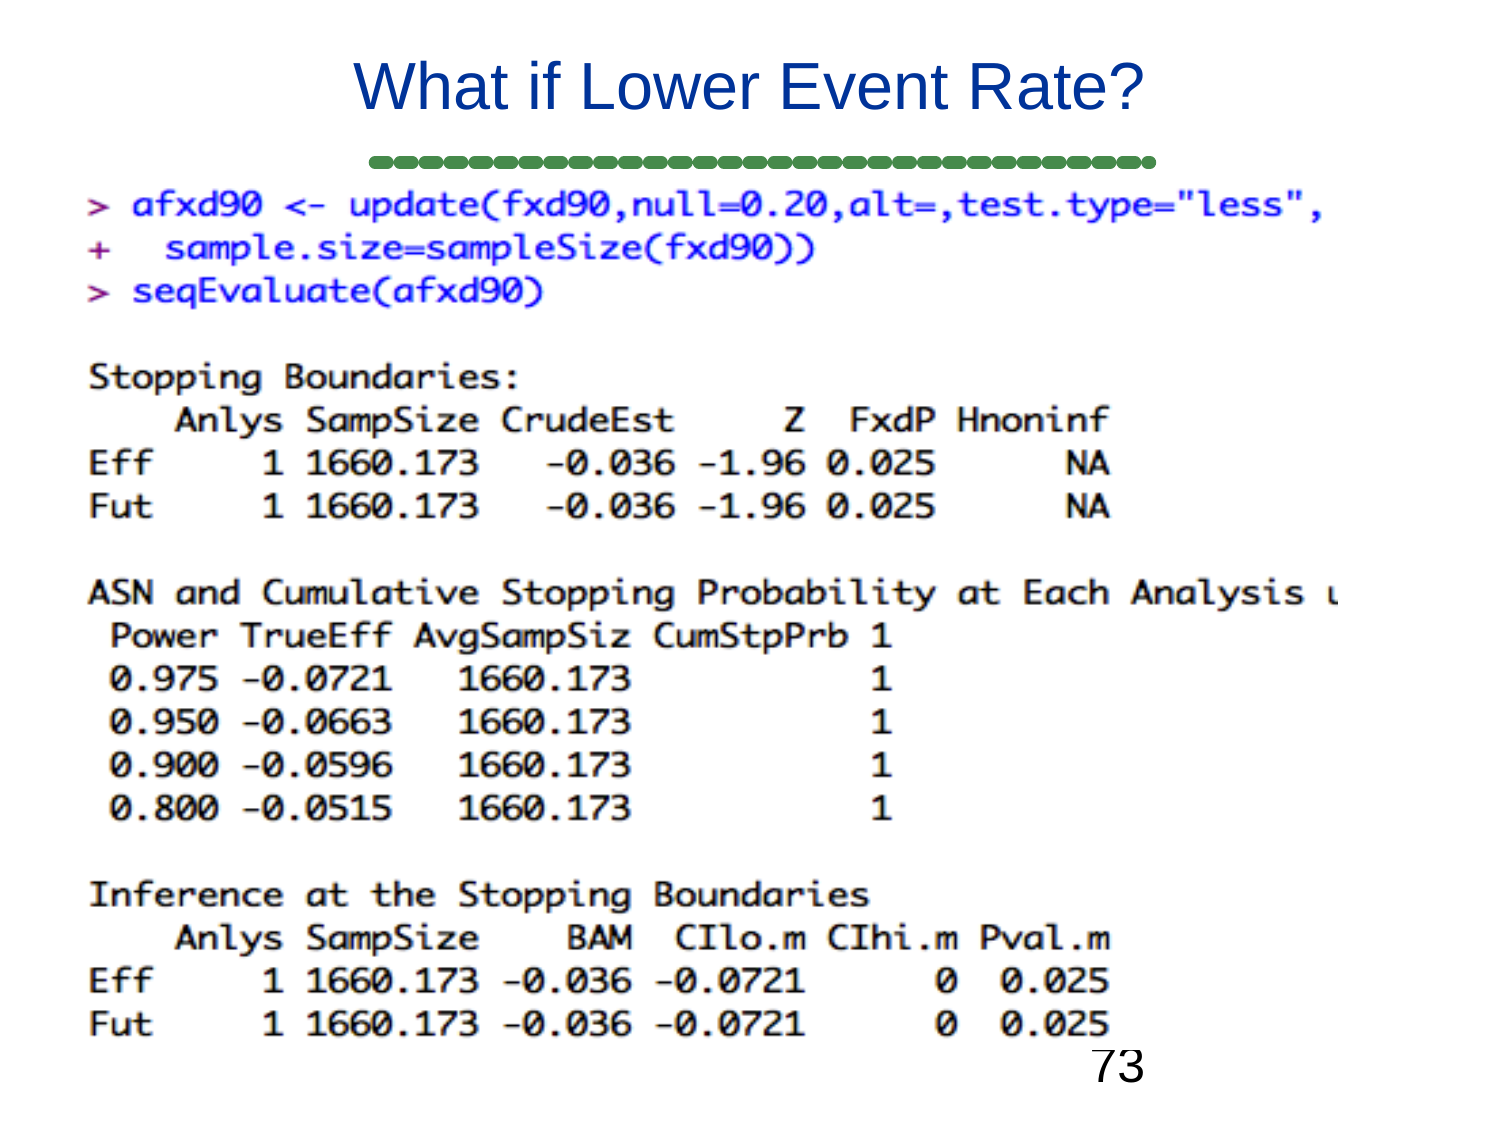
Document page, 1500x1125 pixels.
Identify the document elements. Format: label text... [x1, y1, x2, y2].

picture [75, 187, 1338, 1051]
title What if Lower Event Rate? [37, 24, 1463, 141]
